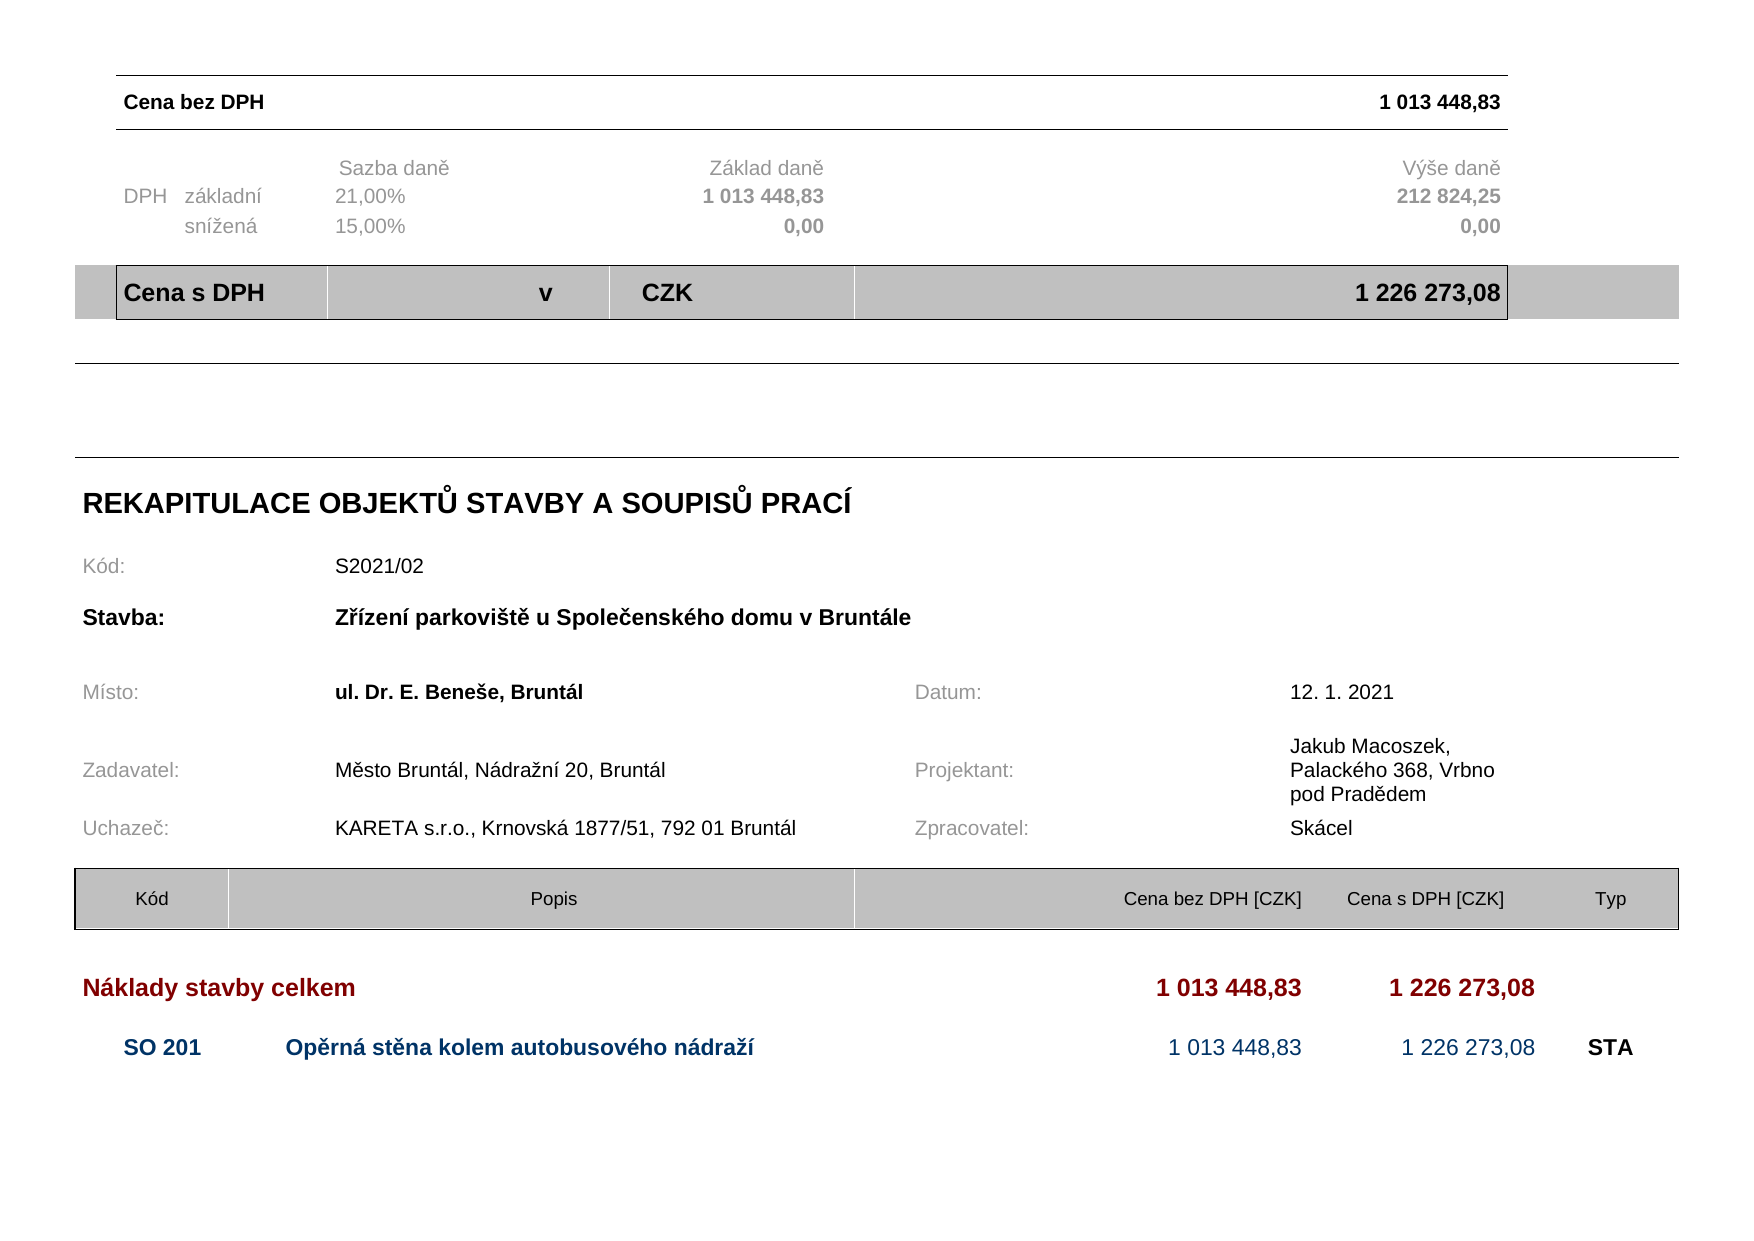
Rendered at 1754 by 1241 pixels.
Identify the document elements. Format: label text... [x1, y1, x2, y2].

table_cell [278, 320, 303, 344]
table_cell [1444, 553, 1508, 578]
table_cell [878, 679, 907, 704]
table_cell [531, 76, 560, 129]
table_cell [878, 529, 907, 553]
table_cell [116, 930, 147, 954]
table_cell [808, 930, 831, 954]
table_cell [432, 344, 457, 363]
table_cell Kód [76, 869, 228, 928]
table_cell [684, 394, 709, 426]
table_cell [1194, 130, 1213, 154]
table_cell [1542, 930, 1679, 954]
table_cell [177, 426, 203, 457]
table_cell [1174, 181, 1194, 211]
table_cell [758, 679, 783, 704]
table_cell [278, 553, 303, 578]
table_cell [482, 181, 506, 211]
table_cell [783, 1073, 808, 1135]
table_cell [1309, 704, 1444, 728]
table_cell [610, 553, 634, 578]
table_cell Kód: [75, 553, 147, 578]
table_cell [709, 344, 733, 363]
table_cell [560, 1073, 585, 1135]
table_cell [531, 181, 560, 211]
table_cell [303, 211, 327, 241]
table_cell [354, 344, 380, 363]
table_cell [758, 344, 783, 363]
table_cell [610, 241, 634, 265]
table_cell [203, 364, 228, 394]
table_cell [406, 130, 432, 154]
table_cell [1174, 529, 1194, 553]
table_cell [1174, 1073, 1194, 1135]
table_cell [855, 844, 878, 868]
table_cell [354, 655, 380, 679]
table_cell [328, 241, 354, 265]
table_cell [1542, 75, 1679, 129]
table_cell [733, 320, 758, 344]
table_cell [783, 394, 808, 426]
table_cell [253, 812, 278, 843]
table_cell [560, 241, 585, 265]
table_cell [1444, 130, 1508, 154]
table_cell [1174, 844, 1194, 868]
table_cell [531, 426, 560, 457]
table_cell [1213, 426, 1283, 457]
table_cell [328, 266, 354, 319]
table_cell [585, 394, 609, 426]
table_cell [203, 655, 228, 679]
table_cell [147, 704, 177, 728]
table_cell [659, 679, 684, 704]
table_cell [354, 241, 380, 265]
table_cell [878, 364, 907, 394]
table_cell [203, 130, 228, 154]
table_cell [75, 930, 116, 954]
table_cell [380, 655, 406, 679]
table_cell [659, 655, 684, 679]
table_cell [684, 704, 709, 728]
table_cell [733, 704, 758, 728]
table_cell [684, 320, 709, 344]
table_cell [303, 844, 327, 868]
table_cell [907, 655, 1174, 679]
table_cell [831, 241, 854, 265]
table_cell [1174, 812, 1194, 843]
table_cell [380, 930, 406, 954]
table_cell [1508, 529, 1542, 553]
table_cell [406, 529, 432, 553]
table_cell [203, 241, 228, 265]
table_cell [432, 364, 457, 394]
table_cell [659, 930, 684, 954]
table_cell [380, 1073, 406, 1135]
table_cell [758, 130, 783, 154]
table_cell [1542, 154, 1679, 181]
table_cell [229, 578, 253, 655]
table_cell [907, 529, 1174, 553]
table_cell [203, 679, 228, 704]
table_cell [457, 364, 482, 394]
table_cell [1444, 1073, 1508, 1135]
table_cell [75, 844, 116, 868]
table_cell [733, 364, 758, 394]
table_cell [147, 553, 177, 578]
table_cell [1309, 344, 1444, 363]
table_cell [354, 364, 380, 394]
table_cell [229, 364, 253, 394]
table_cell [1444, 655, 1508, 679]
table_cell [758, 553, 783, 578]
table_cell [380, 844, 406, 868]
table_cell [75, 319, 116, 344]
table_cell [1213, 344, 1283, 363]
table_cell [1309, 1073, 1444, 1135]
table_cell [610, 655, 634, 679]
table_cell [506, 320, 531, 344]
table_cell [406, 1073, 432, 1135]
table_cell [328, 426, 354, 457]
table_cell [1213, 130, 1283, 154]
table_cell [758, 728, 783, 812]
table_cell [432, 76, 457, 129]
table_cell [808, 344, 831, 363]
table_cell [253, 704, 278, 728]
table_cell [303, 181, 327, 211]
table_cell [709, 1073, 733, 1135]
table_cell [278, 704, 303, 728]
table_cell [855, 704, 878, 728]
table_cell [634, 320, 659, 344]
table_cell [684, 364, 709, 394]
table_cell [328, 704, 354, 728]
table_cell [733, 553, 758, 578]
table_cell [907, 844, 1174, 868]
table_cell [457, 154, 482, 181]
table_cell [610, 344, 634, 363]
table_cell [560, 426, 585, 457]
table_cell S2021/02 [328, 553, 432, 578]
table_cell [634, 364, 659, 394]
table_cell [432, 954, 457, 1021]
table_cell [733, 930, 758, 954]
table_cell [808, 266, 831, 319]
table_cell [831, 844, 854, 868]
table_cell [1508, 553, 1542, 578]
table_cell [506, 154, 531, 181]
table_cell [1283, 458, 1309, 477]
table_cell [659, 364, 684, 394]
table_cell [380, 241, 406, 265]
table_cell [1542, 265, 1679, 319]
table_cell [1283, 844, 1309, 868]
table_cell [878, 1073, 907, 1135]
table_cell [147, 154, 177, 181]
table_cell [457, 320, 482, 344]
table_cell [177, 704, 203, 728]
table_cell [303, 130, 327, 154]
table_cell [733, 679, 758, 704]
table_cell [585, 241, 609, 265]
table_cell [831, 930, 854, 954]
table_cell [907, 76, 1174, 129]
table_cell [457, 130, 482, 154]
table_cell [303, 529, 327, 553]
table_cell [634, 704, 659, 728]
table_cell [1174, 477, 1194, 529]
table_cell [354, 320, 380, 344]
table_cell [1174, 76, 1194, 129]
table_cell [1542, 553, 1679, 578]
table_cell [783, 241, 808, 265]
table_cell [831, 704, 854, 728]
table_cell [1174, 679, 1194, 704]
table_cell [831, 728, 854, 812]
table_cell [177, 320, 203, 344]
table_cell [610, 266, 634, 319]
table_cell [733, 655, 758, 679]
table_cell 1 226 273,08 [1309, 954, 1542, 1021]
table_cell [432, 320, 457, 344]
table_cell [147, 1073, 177, 1135]
table_cell [831, 426, 854, 457]
table_cell [585, 211, 609, 241]
table_cell [709, 130, 733, 154]
table_cell [1309, 320, 1444, 344]
table_cell [1508, 844, 1542, 868]
table_cell [203, 320, 228, 344]
table_cell [278, 76, 303, 129]
table_cell [354, 930, 380, 954]
table_cell [831, 76, 854, 129]
table_cell [531, 655, 560, 679]
table_cell [1444, 844, 1508, 868]
table_cell [878, 211, 907, 241]
table_cell [303, 364, 327, 394]
table_cell [303, 458, 327, 477]
table_cell [531, 241, 560, 265]
table_cell [783, 529, 808, 553]
table_cell [253, 364, 278, 394]
table_cell [203, 844, 228, 868]
table_cell 1 013 448,83 [855, 954, 1309, 1021]
table_cell [482, 553, 506, 578]
table_cell [783, 844, 808, 868]
table_cell [1542, 954, 1679, 1021]
table_cell [1309, 477, 1444, 529]
table_cell [907, 930, 1174, 954]
table_cell [758, 1073, 783, 1135]
table_cell [907, 344, 1174, 363]
table_cell [783, 266, 808, 319]
table_cell [203, 426, 228, 457]
table_cell [560, 76, 585, 129]
table_cell [531, 154, 560, 181]
table_cell [1508, 181, 1542, 211]
table_cell [506, 844, 531, 868]
table_cell [878, 320, 907, 344]
table_cell [1194, 655, 1213, 679]
table_cell [1283, 426, 1309, 457]
table_cell [354, 266, 380, 319]
table_cell [560, 930, 585, 954]
table_cell [560, 394, 585, 426]
table_cell [1444, 241, 1508, 265]
table_cell [75, 344, 116, 363]
table_cell [457, 394, 482, 426]
table_cell [303, 266, 327, 319]
table_cell [808, 812, 831, 843]
table_cell [482, 266, 506, 319]
table_cell DPH [116, 181, 177, 211]
table_cell [855, 266, 878, 319]
table_cell [1508, 319, 1542, 344]
table_cell [1444, 426, 1508, 457]
table_cell [380, 320, 406, 344]
table_cell [855, 344, 878, 363]
table_cell [506, 394, 531, 426]
table_cell [328, 844, 354, 868]
table_cell [1444, 529, 1508, 553]
table_cell [1194, 426, 1213, 457]
table_cell [229, 812, 253, 843]
table_cell Město Bruntál, Nádražní 20, Bruntál [328, 728, 684, 812]
table_cell [733, 426, 758, 457]
table_cell [709, 728, 733, 812]
table_cell [855, 728, 878, 812]
table_cell [482, 1073, 506, 1135]
table_cell [808, 704, 831, 728]
table_cell [354, 529, 380, 553]
table_cell [303, 154, 327, 181]
table_cell [457, 266, 482, 319]
table_cell [1194, 320, 1213, 344]
table_cell [855, 426, 878, 457]
table_cell [783, 930, 808, 954]
table_cell [147, 211, 177, 241]
table_cell [278, 458, 303, 477]
table_cell [1194, 728, 1213, 812]
table_cell [659, 241, 684, 265]
table_cell [560, 181, 585, 211]
table_cell [457, 1073, 482, 1135]
table_cell [831, 154, 854, 181]
table_cell [808, 458, 831, 477]
table_cell [758, 394, 783, 426]
table_cell [831, 529, 854, 553]
table_cell [253, 679, 278, 704]
table_cell [406, 266, 432, 319]
table_cell [855, 529, 878, 553]
table_cell 0,00 [610, 211, 831, 241]
table_cell [709, 394, 733, 426]
table_cell [328, 1073, 354, 1135]
table_cell [634, 426, 659, 457]
table_cell [1309, 458, 1444, 477]
table_cell STA [1542, 1021, 1679, 1073]
table_cell [278, 930, 303, 954]
table_cell [585, 181, 609, 211]
table_cell [278, 394, 303, 426]
table_cell [147, 529, 177, 553]
table_cell [709, 426, 733, 457]
table_cell [406, 954, 432, 1021]
table_cell [531, 211, 560, 241]
table_cell [116, 211, 147, 241]
table_cell [457, 704, 482, 728]
table_cell [1174, 130, 1194, 154]
table_cell [610, 844, 634, 868]
table_cell [634, 954, 659, 1021]
table_cell [147, 930, 177, 954]
table_cell [531, 458, 560, 477]
table_cell 1 013 448,83 [855, 1021, 1309, 1073]
table_cell [907, 704, 1174, 728]
table_cell [783, 704, 808, 728]
table_cell [506, 130, 531, 154]
table_cell [907, 458, 1174, 477]
table_cell [1444, 458, 1508, 477]
table_cell [432, 458, 457, 477]
table_cell [831, 320, 854, 344]
table_cell [831, 266, 854, 319]
table_cell [1213, 529, 1283, 553]
table_cell [457, 529, 482, 553]
table_cell [831, 1073, 854, 1135]
table_cell [1213, 477, 1283, 529]
table_cell [457, 241, 482, 265]
table_cell [855, 458, 878, 477]
table_cell [278, 728, 303, 812]
table_cell [229, 241, 253, 265]
table_cell [634, 553, 659, 578]
table_cell [684, 426, 709, 457]
table_cell [177, 679, 203, 704]
table_cell [177, 394, 203, 426]
table_cell [610, 320, 634, 344]
table_cell [147, 679, 177, 704]
table_cell [1542, 241, 1679, 265]
table_cell [684, 458, 709, 477]
table_cell [1508, 211, 1542, 241]
table_cell [560, 344, 585, 363]
table_cell [1309, 394, 1444, 426]
table_cell [1194, 553, 1213, 578]
table_cell [229, 655, 253, 679]
table_cell [831, 130, 854, 154]
table_cell [406, 844, 432, 868]
table_cell [1194, 679, 1213, 704]
table_cell [1213, 394, 1283, 426]
table_cell [380, 426, 406, 457]
table_cell Datum: [907, 679, 1174, 704]
table_cell [831, 553, 854, 578]
table_cell [684, 655, 709, 679]
table_cell 1 226 273,08 [1309, 1021, 1542, 1073]
table_cell SO 201 [116, 1021, 253, 1073]
table_cell [303, 679, 327, 704]
table_cell [303, 930, 327, 954]
table_cell [253, 458, 278, 477]
table_cell [878, 344, 907, 363]
table_cell [634, 344, 659, 363]
table_cell [147, 844, 177, 868]
table_cell [709, 954, 733, 1021]
table_cell [783, 426, 808, 457]
table_cell [878, 266, 907, 319]
table_cell [229, 426, 253, 457]
table_cell [75, 394, 116, 426]
table_cell [560, 154, 585, 181]
table_cell [1542, 529, 1679, 553]
table_cell [1508, 75, 1542, 129]
table_cell [354, 844, 380, 868]
table_cell [328, 76, 354, 129]
table_cell [634, 844, 659, 868]
table_cell [878, 426, 907, 457]
table_cell Zřízení parkoviště u Společenského domu v Bruntále [328, 578, 1508, 655]
table_cell [380, 130, 406, 154]
table_cell [907, 211, 1174, 241]
table_cell [709, 930, 733, 954]
table_cell [1194, 241, 1213, 265]
table_cell [709, 655, 733, 679]
table_cell [634, 655, 659, 679]
table_cell REKAPITULACE OBJEKTŮ STAVBY A SOUPISŮ PRACÍ [75, 477, 907, 529]
table_cell [855, 130, 878, 154]
table_cell [878, 394, 907, 426]
table_cell 0,00 [1194, 211, 1508, 241]
table_cell [1283, 394, 1309, 426]
table_cell [229, 930, 253, 954]
table_cell [1542, 728, 1679, 812]
table_cell [1542, 704, 1679, 728]
table_cell [354, 130, 380, 154]
table_cell [506, 458, 531, 477]
table_cell [855, 241, 878, 265]
table_cell [531, 1073, 560, 1135]
table_cell [1213, 241, 1283, 265]
table_cell [560, 458, 585, 477]
table_cell [432, 241, 457, 265]
table_cell [1542, 319, 1679, 344]
table_cell [482, 154, 506, 181]
table_cell [229, 344, 253, 363]
table_cell [303, 578, 327, 655]
table_cell [659, 76, 684, 129]
table_cell [855, 154, 878, 181]
table_cell [855, 679, 878, 704]
table_cell [1283, 529, 1309, 553]
table_cell [1213, 364, 1283, 394]
table_cell [253, 844, 278, 868]
table_cell [278, 364, 303, 394]
table_cell [203, 728, 228, 812]
table_cell [634, 930, 659, 954]
table_cell [855, 553, 878, 578]
table_cell [758, 266, 783, 319]
table_cell [659, 954, 684, 1021]
table_cell [147, 394, 177, 426]
table_cell [684, 930, 709, 954]
table_cell [855, 181, 878, 211]
table_cell [659, 844, 684, 868]
table_cell [1309, 553, 1444, 578]
table_cell Cena bez DPH [CZK] [855, 869, 1309, 928]
table_cell [1508, 426, 1542, 457]
table_cell [758, 844, 783, 868]
table_cell [634, 76, 659, 129]
table_cell [907, 477, 1174, 529]
table_cell [253, 578, 278, 655]
table_cell [303, 320, 327, 344]
table_cell [1283, 477, 1309, 529]
table_cell [878, 181, 907, 211]
table_cell [1508, 129, 1542, 154]
table_cell [1508, 477, 1542, 529]
table_cell [1542, 655, 1679, 679]
table_cell [560, 529, 585, 553]
table_cell [177, 930, 203, 954]
table_cell [560, 954, 585, 1021]
table_cell [229, 869, 253, 928]
table_cell [457, 553, 482, 578]
table_cell [253, 1073, 278, 1135]
table_cell [1283, 241, 1309, 265]
table_cell [380, 364, 406, 394]
table_cell [303, 241, 327, 265]
table_cell [634, 130, 659, 154]
table_cell [758, 426, 783, 457]
table_cell [1174, 320, 1194, 344]
table_cell [354, 426, 380, 457]
table_cell [278, 241, 303, 265]
table_cell [75, 75, 116, 129]
table_cell [855, 211, 878, 241]
table_cell [506, 1073, 531, 1135]
table_cell [432, 1073, 457, 1135]
table_cell [303, 394, 327, 426]
table_cell [1194, 704, 1213, 728]
table_cell [758, 954, 783, 1021]
table_cell [585, 954, 609, 1021]
table_cell [380, 344, 406, 363]
table_cell [253, 529, 278, 553]
table_cell [278, 211, 303, 241]
table_cell [1283, 1073, 1309, 1135]
table_cell [878, 930, 907, 954]
table_cell [1444, 930, 1508, 954]
table_cell [531, 844, 560, 868]
table_cell [354, 704, 380, 728]
table_cell [1542, 426, 1679, 457]
table_cell [482, 655, 506, 679]
table_cell [733, 76, 758, 129]
table_cell [831, 181, 854, 211]
table_cell [432, 655, 457, 679]
table_cell [482, 364, 506, 394]
table_cell [783, 364, 808, 394]
table_cell [659, 553, 684, 578]
table_cell [531, 344, 560, 363]
table_cell [907, 130, 1174, 154]
table_cell [354, 458, 380, 477]
table_cell [1508, 578, 1542, 655]
table_cell [1542, 181, 1679, 211]
table_cell [229, 1073, 253, 1135]
table_cell [531, 930, 560, 954]
table_cell [506, 241, 531, 265]
table_cell Cena s DPH [117, 266, 303, 319]
table_cell [758, 655, 783, 679]
table_cell [147, 130, 177, 154]
table_cell [1213, 704, 1283, 728]
table_cell [1213, 844, 1283, 868]
table_cell [560, 553, 585, 578]
table_cell [457, 844, 482, 868]
table_cell [560, 655, 585, 679]
table_cell [758, 704, 783, 728]
table_cell 1 013 448,83 [610, 181, 831, 211]
table_cell [855, 320, 878, 344]
table_cell [659, 458, 684, 477]
table_cell [531, 394, 560, 426]
table_cell [506, 930, 531, 954]
table_cell [855, 394, 878, 426]
table_cell [177, 655, 203, 679]
table_cell [634, 394, 659, 426]
table_cell [303, 553, 327, 578]
table_cell základní [177, 181, 278, 211]
table_cell [831, 344, 854, 363]
table_cell [1542, 129, 1679, 154]
table_cell [328, 930, 354, 954]
table_cell Projektant: [907, 728, 1174, 812]
table_cell [758, 76, 783, 129]
table_cell [709, 364, 733, 394]
table_cell [278, 344, 303, 363]
table_cell [684, 130, 709, 154]
table_cell CZK [634, 266, 758, 319]
table_cell [758, 458, 783, 477]
table_cell [1174, 655, 1194, 679]
table_cell [659, 426, 684, 457]
table_cell [457, 211, 482, 241]
table_cell [855, 76, 878, 129]
table_cell [808, 553, 831, 578]
table_cell [177, 344, 203, 363]
table_cell [709, 704, 733, 728]
table_cell [116, 130, 147, 154]
table_cell [684, 1073, 709, 1135]
table_cell [634, 241, 659, 265]
table_cell [709, 76, 733, 129]
table_cell [855, 812, 878, 843]
table_cell [1174, 930, 1194, 954]
table_cell [560, 844, 585, 868]
table_cell [482, 344, 506, 363]
table_cell [116, 320, 147, 344]
table_cell [457, 954, 482, 1021]
table_cell [783, 344, 808, 363]
table_cell [328, 394, 354, 426]
table_cell [585, 529, 609, 553]
table_cell [278, 529, 303, 553]
table_cell [75, 704, 116, 728]
table_cell [116, 458, 147, 477]
table_cell [253, 130, 278, 154]
table_cell [878, 130, 907, 154]
table_cell [1542, 679, 1679, 704]
table_cell [482, 241, 506, 265]
table_cell [808, 320, 831, 344]
table_cell KARETA s.r.o., Krnovská 1877/51, 792 01 Bruntál [328, 812, 808, 843]
table_cell [482, 426, 506, 457]
table_cell [808, 679, 831, 704]
table_cell [531, 364, 560, 394]
table_cell [783, 954, 808, 1021]
table_cell [709, 553, 733, 578]
table_cell [253, 655, 278, 679]
table_cell [147, 426, 177, 457]
table_cell Zpracovatel: [907, 812, 1174, 843]
table_cell [610, 394, 634, 426]
table_cell [878, 812, 907, 843]
table_cell [328, 655, 354, 679]
table_cell [1508, 241, 1542, 265]
table_cell [1309, 655, 1444, 679]
table_cell [659, 704, 684, 728]
table_cell [1213, 728, 1283, 812]
table_cell [831, 458, 854, 477]
table_cell [907, 364, 1174, 394]
table_cell [1194, 930, 1213, 954]
table_cell [406, 458, 432, 477]
table_cell [1283, 704, 1309, 728]
table_cell [229, 130, 253, 154]
table_cell [585, 655, 609, 679]
table_cell [1283, 344, 1309, 363]
table_cell [1542, 344, 1679, 363]
table_cell [303, 1073, 327, 1135]
table_cell [783, 728, 808, 812]
table_cell [1283, 655, 1309, 679]
table_cell [1508, 930, 1542, 954]
table_cell [783, 553, 808, 578]
table_cell [1309, 130, 1444, 154]
table_cell [482, 930, 506, 954]
table_cell [560, 130, 585, 154]
table_cell [610, 130, 634, 154]
table_cell [1309, 241, 1444, 265]
table_cell [203, 529, 228, 553]
table_cell [585, 154, 609, 181]
table_cell [457, 76, 482, 129]
table_cell [506, 181, 531, 211]
table_cell [229, 704, 253, 728]
table_cell [177, 1073, 203, 1135]
table_cell [406, 364, 432, 394]
table_cell [203, 458, 228, 477]
table_cell [684, 344, 709, 363]
table_cell [278, 426, 303, 457]
table_cell [659, 344, 684, 363]
table_cell [177, 130, 203, 154]
table_cell [278, 1073, 303, 1135]
table_cell [506, 76, 531, 129]
table_cell [482, 76, 506, 129]
table_cell snížená [177, 211, 278, 241]
table_cell [380, 529, 406, 553]
table_cell [380, 394, 406, 426]
table_cell Skácel [1283, 812, 1542, 843]
table_cell [177, 364, 203, 394]
table_cell [610, 930, 634, 954]
table_cell [1194, 812, 1213, 843]
table_cell [75, 529, 116, 553]
table_cell [1194, 364, 1213, 394]
table_cell [878, 728, 907, 812]
table_cell [1508, 154, 1542, 181]
table_cell [831, 211, 854, 241]
table_cell [278, 844, 303, 868]
table_cell [229, 553, 253, 578]
table_cell [659, 320, 684, 344]
table_cell [634, 679, 659, 704]
table_cell [278, 130, 303, 154]
table_cell [855, 930, 878, 954]
table_cell [585, 704, 609, 728]
table_cell [203, 1073, 228, 1135]
table_cell [585, 320, 609, 344]
table_cell Cena bez DPH [116, 76, 278, 129]
table_cell [203, 578, 228, 655]
table_cell [75, 129, 116, 154]
table_cell [1194, 529, 1213, 553]
table_cell [907, 394, 1174, 426]
table_cell [659, 1073, 684, 1135]
table_cell [808, 364, 831, 394]
table_cell [354, 1073, 380, 1135]
table_cell [406, 704, 432, 728]
table_cell [531, 130, 560, 154]
table_cell Základ daně [610, 154, 831, 181]
table_cell [1283, 320, 1309, 344]
table_cell [432, 266, 457, 319]
table_cell [610, 76, 634, 129]
table_cell [457, 181, 482, 211]
table_cell [253, 394, 278, 426]
table_cell [506, 553, 531, 578]
table_cell [610, 704, 634, 728]
table_cell [1542, 812, 1679, 843]
table_cell [406, 930, 432, 954]
table_cell [253, 728, 278, 812]
table_cell [116, 154, 147, 181]
table_cell [585, 76, 609, 129]
table_cell [831, 679, 854, 704]
table_cell [203, 344, 228, 363]
table_cell [380, 954, 406, 1021]
table_cell [1444, 364, 1508, 394]
table_cell [75, 241, 116, 265]
table_cell Místo: [75, 679, 147, 704]
table_cell [406, 320, 432, 344]
table_cell [116, 1073, 147, 1135]
table_cell [1283, 364, 1309, 394]
table_cell [758, 320, 783, 344]
table_cell [1174, 154, 1194, 181]
table_cell [229, 728, 253, 812]
table_cell [1174, 211, 1194, 241]
table_cell [831, 394, 854, 426]
table_cell Náklady stavby celkem [75, 954, 380, 1021]
table_cell [684, 553, 709, 578]
table_cell [878, 655, 907, 679]
table_cell [585, 364, 609, 394]
table_cell [831, 364, 854, 394]
table_cell [482, 954, 506, 1021]
table_cell [229, 458, 253, 477]
table_cell [253, 426, 278, 457]
table_cell [457, 344, 482, 363]
table_cell Cena s DPH [CZK] [1309, 869, 1542, 928]
table_cell [733, 529, 758, 553]
table_cell [907, 266, 1174, 319]
table_cell [1444, 477, 1508, 529]
table_cell [354, 394, 380, 426]
table_cell [203, 394, 228, 426]
table_cell [1309, 529, 1444, 553]
table_cell [482, 844, 506, 868]
table_cell [75, 426, 116, 457]
table_cell [229, 679, 253, 704]
table_cell [203, 704, 228, 728]
table_cell [907, 154, 1174, 181]
table_cell [1174, 266, 1194, 319]
table_cell [406, 394, 432, 426]
table_cell [634, 1073, 659, 1135]
table_cell [808, 529, 831, 553]
table_cell [1174, 553, 1194, 578]
table_cell [808, 241, 831, 265]
table_cell [610, 1073, 634, 1135]
table_cell v [531, 266, 560, 319]
table_cell [1194, 477, 1213, 529]
table_cell [303, 426, 327, 457]
table_cell [116, 655, 147, 679]
table_cell [1444, 704, 1508, 728]
table_cell [585, 553, 609, 578]
table_cell [203, 812, 228, 843]
table_cell [585, 344, 609, 363]
table_cell [406, 76, 432, 129]
table_cell [585, 458, 609, 477]
table_cell [709, 529, 733, 553]
table_cell [432, 529, 457, 553]
table_cell [1444, 394, 1508, 426]
table_cell [75, 1021, 116, 1073]
table_cell [253, 241, 278, 265]
table_cell [506, 266, 531, 319]
table_cell [1174, 704, 1194, 728]
table_cell [1174, 728, 1194, 812]
table_cell [659, 394, 684, 426]
table_cell [634, 529, 659, 553]
table_cell [855, 655, 878, 679]
table_cell [116, 704, 147, 728]
table_cell [659, 130, 684, 154]
table_cell [506, 704, 531, 728]
table_cell [855, 364, 878, 394]
table_cell Výše daně [1194, 154, 1508, 181]
table_cell [585, 266, 609, 319]
table_cell [610, 426, 634, 457]
table_cell [1174, 364, 1194, 394]
table_cell [354, 76, 380, 129]
table_cell [380, 704, 406, 728]
table_cell [783, 76, 808, 129]
table_cell [177, 241, 203, 265]
table_cell [560, 704, 585, 728]
table_cell [1542, 211, 1679, 241]
table_cell Jakub Macoszek, Palackého 368, Vrbno pod Pradědem [1283, 728, 1542, 812]
table_cell 1 226 273,08 [1194, 266, 1507, 319]
table_cell [855, 1073, 878, 1135]
table_cell [808, 426, 831, 457]
table_cell [116, 364, 147, 394]
table_cell [684, 844, 709, 868]
table_cell [506, 344, 531, 363]
table_cell [878, 154, 907, 181]
table_cell [278, 578, 303, 655]
table_cell [1213, 320, 1283, 344]
table_cell [147, 320, 177, 344]
table_cell [808, 655, 831, 679]
table_cell [808, 394, 831, 426]
table_cell [531, 529, 560, 553]
table_cell [1309, 844, 1444, 868]
table_cell [585, 130, 609, 154]
table_cell [560, 211, 585, 241]
table_cell [684, 679, 709, 704]
table_cell [878, 458, 907, 477]
table_cell [116, 241, 147, 265]
table_cell [1542, 458, 1679, 477]
table_cell [75, 181, 116, 211]
table_cell [610, 954, 634, 1021]
table_cell [560, 364, 585, 394]
table_cell [531, 320, 560, 344]
table_cell [733, 130, 758, 154]
table_cell [328, 364, 354, 394]
table_cell [907, 241, 1174, 265]
table_cell [709, 844, 733, 868]
table_cell [482, 704, 506, 728]
table_cell [406, 426, 432, 457]
table_cell [907, 553, 1174, 578]
table_cell [328, 344, 354, 363]
table_cell [758, 364, 783, 394]
table_cell [1213, 812, 1283, 843]
table_cell [878, 76, 907, 129]
table_cell [1508, 364, 1542, 394]
table_cell [878, 704, 907, 728]
table_cell [1508, 344, 1542, 363]
table_cell [75, 154, 116, 181]
table_cell [380, 458, 406, 477]
table_cell [482, 458, 506, 477]
table_cell [457, 458, 482, 477]
table_cell [482, 211, 506, 241]
table_cell [457, 426, 482, 457]
table_cell [303, 728, 327, 812]
table_cell [506, 364, 531, 394]
table_cell [506, 529, 531, 553]
table_cell [203, 930, 228, 954]
table_cell [610, 458, 634, 477]
table_cell [531, 954, 560, 1021]
table_cell [684, 76, 709, 129]
table_cell [733, 1073, 758, 1135]
table_cell [116, 844, 147, 868]
table_cell [1542, 364, 1679, 394]
table_cell [560, 266, 585, 319]
table_cell [659, 529, 684, 553]
table_cell [303, 76, 327, 129]
table_cell 15,00% [328, 211, 457, 241]
table_cell 21,00% [328, 181, 457, 211]
table_cell [1213, 655, 1283, 679]
table_cell [560, 320, 585, 344]
table_cell [684, 954, 709, 1021]
table_cell Popis [253, 869, 854, 928]
table_cell [808, 130, 831, 154]
table_cell [229, 529, 253, 553]
table_cell [177, 529, 203, 553]
table_cell [758, 529, 783, 553]
table_cell [1213, 458, 1283, 477]
table_cell [733, 344, 758, 363]
table_cell [506, 426, 531, 457]
table_cell 1 013 448,83 [1194, 76, 1508, 129]
table_cell [278, 154, 303, 181]
table_cell [1283, 553, 1309, 578]
table_cell [328, 529, 354, 553]
table_cell [380, 76, 406, 129]
table_cell [1309, 426, 1444, 457]
table_cell [1174, 241, 1194, 265]
table_cell [1213, 1073, 1283, 1135]
table_cell [229, 394, 253, 426]
table_cell Uchazeč: [75, 812, 203, 843]
table_cell [808, 728, 831, 812]
table_cell [1194, 344, 1213, 363]
table_cell [585, 1073, 609, 1135]
table_cell [482, 130, 506, 154]
table_cell [406, 344, 432, 363]
table_cell [506, 655, 531, 679]
table_cell [783, 458, 808, 477]
table_cell [147, 241, 177, 265]
table_cell [1508, 458, 1542, 477]
table_cell [1508, 394, 1542, 426]
table_cell [177, 553, 203, 578]
table_cell [585, 930, 609, 954]
table_cell [684, 529, 709, 553]
table_cell [878, 553, 907, 578]
table_cell Sazba daně [328, 154, 457, 181]
table_cell [303, 812, 327, 843]
table_cell [585, 426, 609, 457]
table_cell [253, 1021, 278, 1073]
table_cell [328, 458, 354, 477]
table_cell [1194, 458, 1213, 477]
table_cell [1508, 704, 1542, 728]
table_cell [278, 181, 303, 211]
table_cell [1213, 930, 1283, 954]
table_cell [380, 266, 406, 319]
table_cell [783, 320, 808, 344]
table_cell [733, 394, 758, 426]
table_cell [610, 679, 634, 704]
table_cell [1444, 320, 1508, 344]
table_cell [783, 679, 808, 704]
table_cell [1194, 394, 1213, 426]
table_cell [831, 655, 854, 679]
table_cell [831, 812, 854, 843]
table_cell [758, 930, 783, 954]
table_cell [709, 241, 733, 265]
table_cell [253, 344, 278, 363]
table_cell [1174, 458, 1194, 477]
table_cell [878, 241, 907, 265]
table_cell [116, 426, 147, 457]
table_cell [406, 655, 432, 679]
table_cell [531, 553, 560, 578]
table_cell [457, 655, 482, 679]
table_cell [432, 844, 457, 868]
table_cell [1174, 426, 1194, 457]
table_cell [147, 655, 177, 679]
table_cell [733, 241, 758, 265]
table_cell [147, 364, 177, 394]
table_cell [531, 704, 560, 728]
table_cell [432, 426, 457, 457]
table_cell [808, 76, 831, 129]
table_cell [1508, 1073, 1542, 1135]
table_cell [278, 679, 303, 704]
table_cell [1444, 344, 1508, 363]
table_cell [733, 458, 758, 477]
table_cell [278, 812, 303, 843]
table_cell [303, 344, 327, 363]
table_cell [457, 930, 482, 954]
table_cell [733, 844, 758, 868]
table_cell [253, 320, 278, 344]
table_cell [406, 241, 432, 265]
table_cell [684, 241, 709, 265]
table_cell [147, 458, 177, 477]
table_cell [1444, 679, 1508, 704]
table_cell [303, 704, 327, 728]
table_cell [1283, 130, 1309, 154]
table_cell [75, 265, 116, 319]
table_cell [783, 130, 808, 154]
table_cell [610, 364, 634, 394]
table_cell [253, 154, 278, 181]
table_cell [831, 954, 854, 1021]
table_cell [1194, 1073, 1213, 1135]
table_cell [482, 320, 506, 344]
table_cell 12. 1. 2021 [1283, 679, 1444, 704]
table_cell [907, 181, 1174, 211]
table_cell [328, 130, 354, 154]
table_cell [432, 394, 457, 426]
table_cell [1213, 679, 1283, 704]
table_cell [432, 130, 457, 154]
table_cell Opěrná stěna kolem autobusového nádraží [278, 1021, 854, 1073]
table_cell [1542, 578, 1679, 655]
table_cell [610, 529, 634, 553]
table_cell [1194, 844, 1213, 868]
table_cell Typ [1542, 869, 1678, 928]
table_cell [229, 320, 253, 344]
table_cell [1542, 394, 1679, 426]
table_cell [907, 1073, 1174, 1135]
table_cell [709, 679, 733, 704]
table_cell [482, 394, 506, 426]
table_cell [116, 529, 147, 553]
table_cell [907, 320, 1174, 344]
table_cell [75, 364, 116, 394]
table_cell [229, 154, 253, 181]
table_cell [432, 704, 457, 728]
table_cell [709, 320, 733, 344]
table_cell [1213, 553, 1283, 578]
table_cell [808, 1073, 831, 1135]
table_cell [1542, 477, 1679, 529]
table_cell [177, 844, 203, 868]
table_cell [75, 1073, 116, 1135]
table_cell Stavba: [75, 578, 203, 655]
table_cell [1542, 1073, 1679, 1135]
table_cell [1174, 344, 1194, 363]
table_cell [907, 426, 1174, 457]
table_cell [709, 458, 733, 477]
table_cell [585, 844, 609, 868]
table_cell 212 824,25 [1194, 181, 1508, 211]
table_cell [177, 458, 203, 477]
table_cell [1508, 679, 1542, 704]
table_cell [506, 954, 531, 1021]
table_cell [1508, 655, 1542, 679]
table_cell [1309, 930, 1444, 954]
table_cell [1283, 930, 1309, 954]
table_cell [1174, 394, 1194, 426]
table_cell [878, 844, 907, 868]
table_cell [783, 655, 808, 679]
table_cell ul. Dr. E. Beneše, Bruntál [328, 679, 609, 704]
table_cell [253, 553, 278, 578]
table_cell [203, 154, 228, 181]
table_cell [229, 844, 253, 868]
table_cell [116, 394, 147, 426]
table_cell [253, 930, 278, 954]
table_cell [733, 954, 758, 1021]
table_cell [432, 553, 457, 578]
table_cell [116, 344, 147, 363]
table_cell [147, 344, 177, 363]
table_cell [177, 154, 203, 181]
table_cell [758, 241, 783, 265]
table_cell [684, 728, 709, 812]
table_cell [733, 728, 758, 812]
table_cell [278, 655, 303, 679]
table_cell [482, 529, 506, 553]
table_cell [203, 553, 228, 578]
table_cell [75, 211, 116, 241]
table_cell [328, 320, 354, 344]
table_cell [1508, 265, 1542, 319]
table_cell [634, 458, 659, 477]
table_cell [506, 211, 531, 241]
table_cell [432, 930, 457, 954]
table_cell [75, 655, 116, 679]
table_cell [808, 954, 831, 1021]
table_cell [303, 655, 327, 679]
table_cell Zadavatel: [75, 728, 203, 812]
table_cell [1542, 844, 1679, 868]
table_cell [75, 458, 116, 477]
table_cell [808, 844, 831, 868]
table_cell [1309, 364, 1444, 394]
